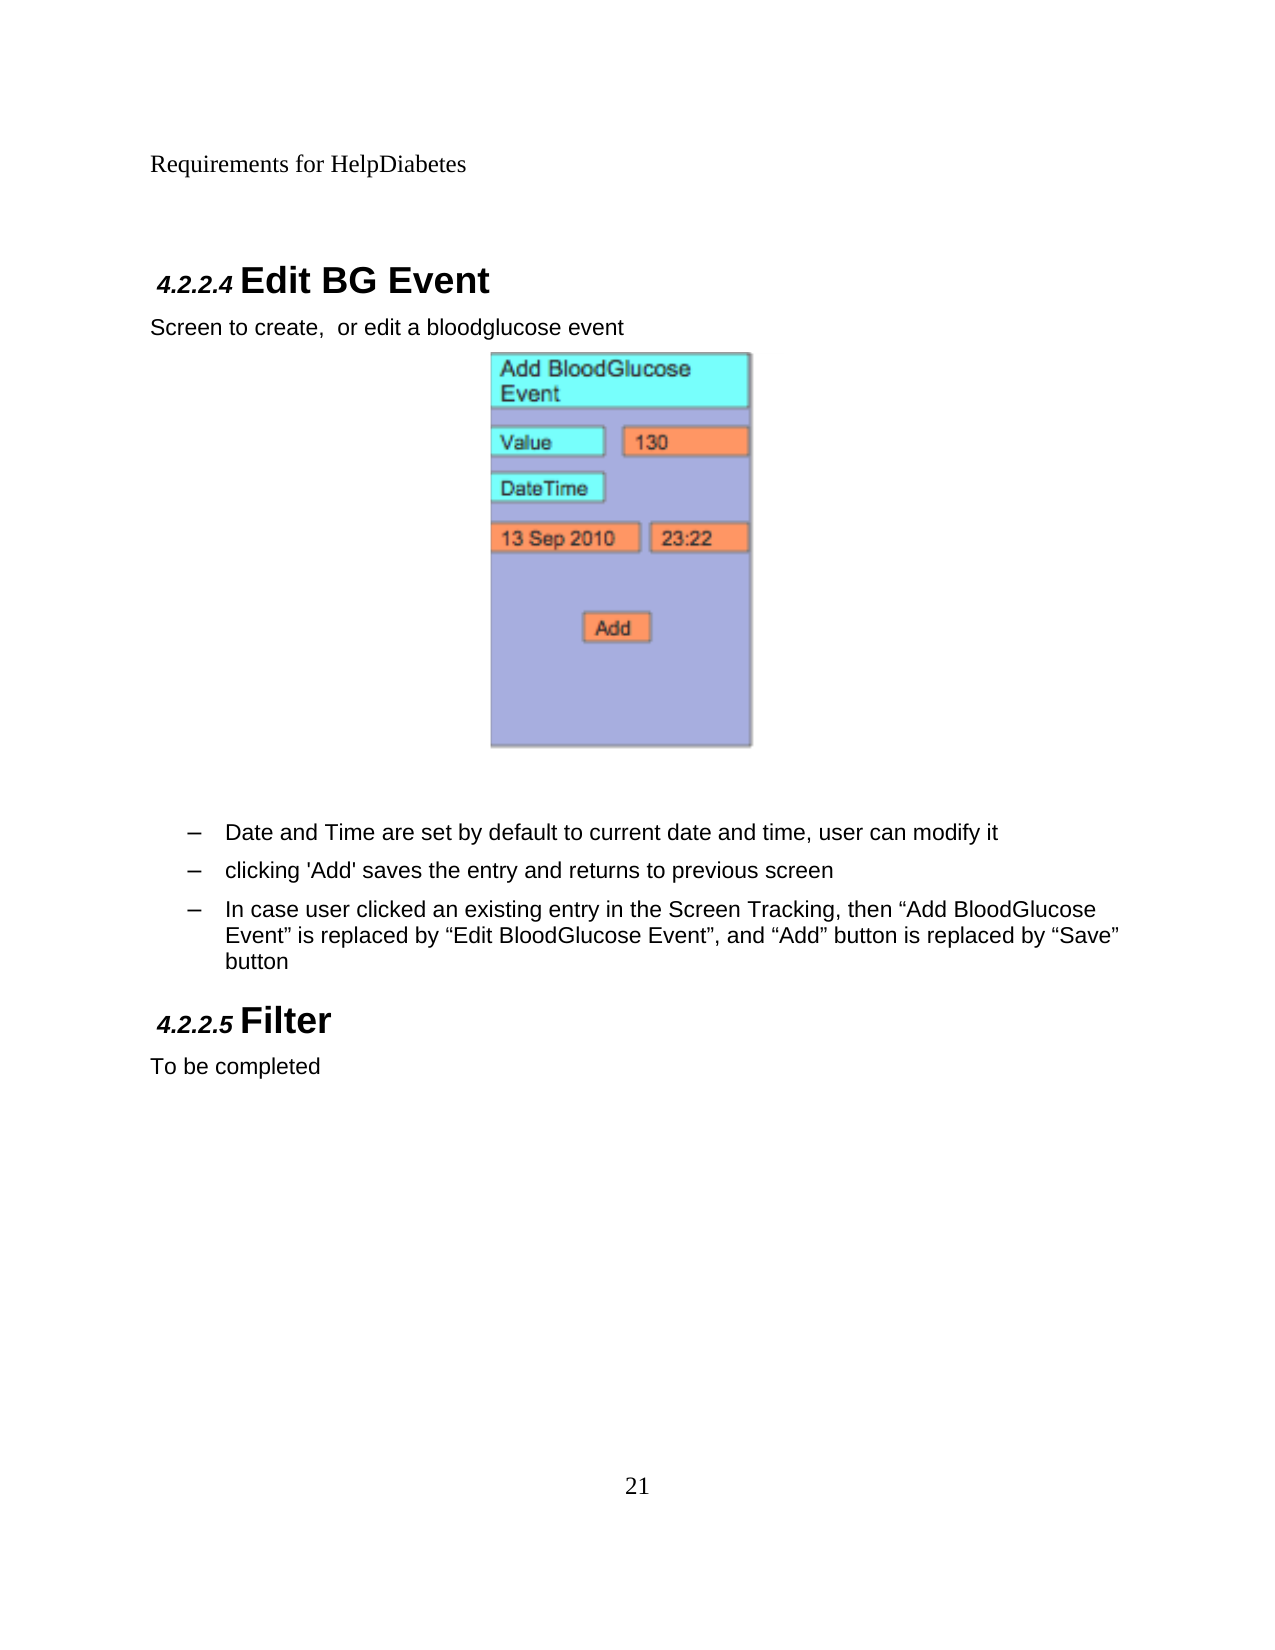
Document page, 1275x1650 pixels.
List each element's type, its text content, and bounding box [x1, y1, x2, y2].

text Screen to create, or edit a bloodglucose event [150, 314, 1125, 340]
list clicking 'Add' saves the entry and returns to previous screen [187, 858, 1125, 884]
list In case user clicked an existing entry in the Screen Tracking, then “Add BloodGlucose Event” is replaced by “Edit BloodGlucose Event”, and “Add” button is replaced by “Save” button [187, 897, 1125, 974]
picture [490, 352, 785, 780]
list Date and Time are set by default to current date and time, user can modify it [187, 819, 1125, 846]
subtitle Edit BG Event [150, 260, 1125, 302]
text To be completed [150, 1054, 1125, 1079]
subtitle Filter [150, 999, 1125, 1041]
